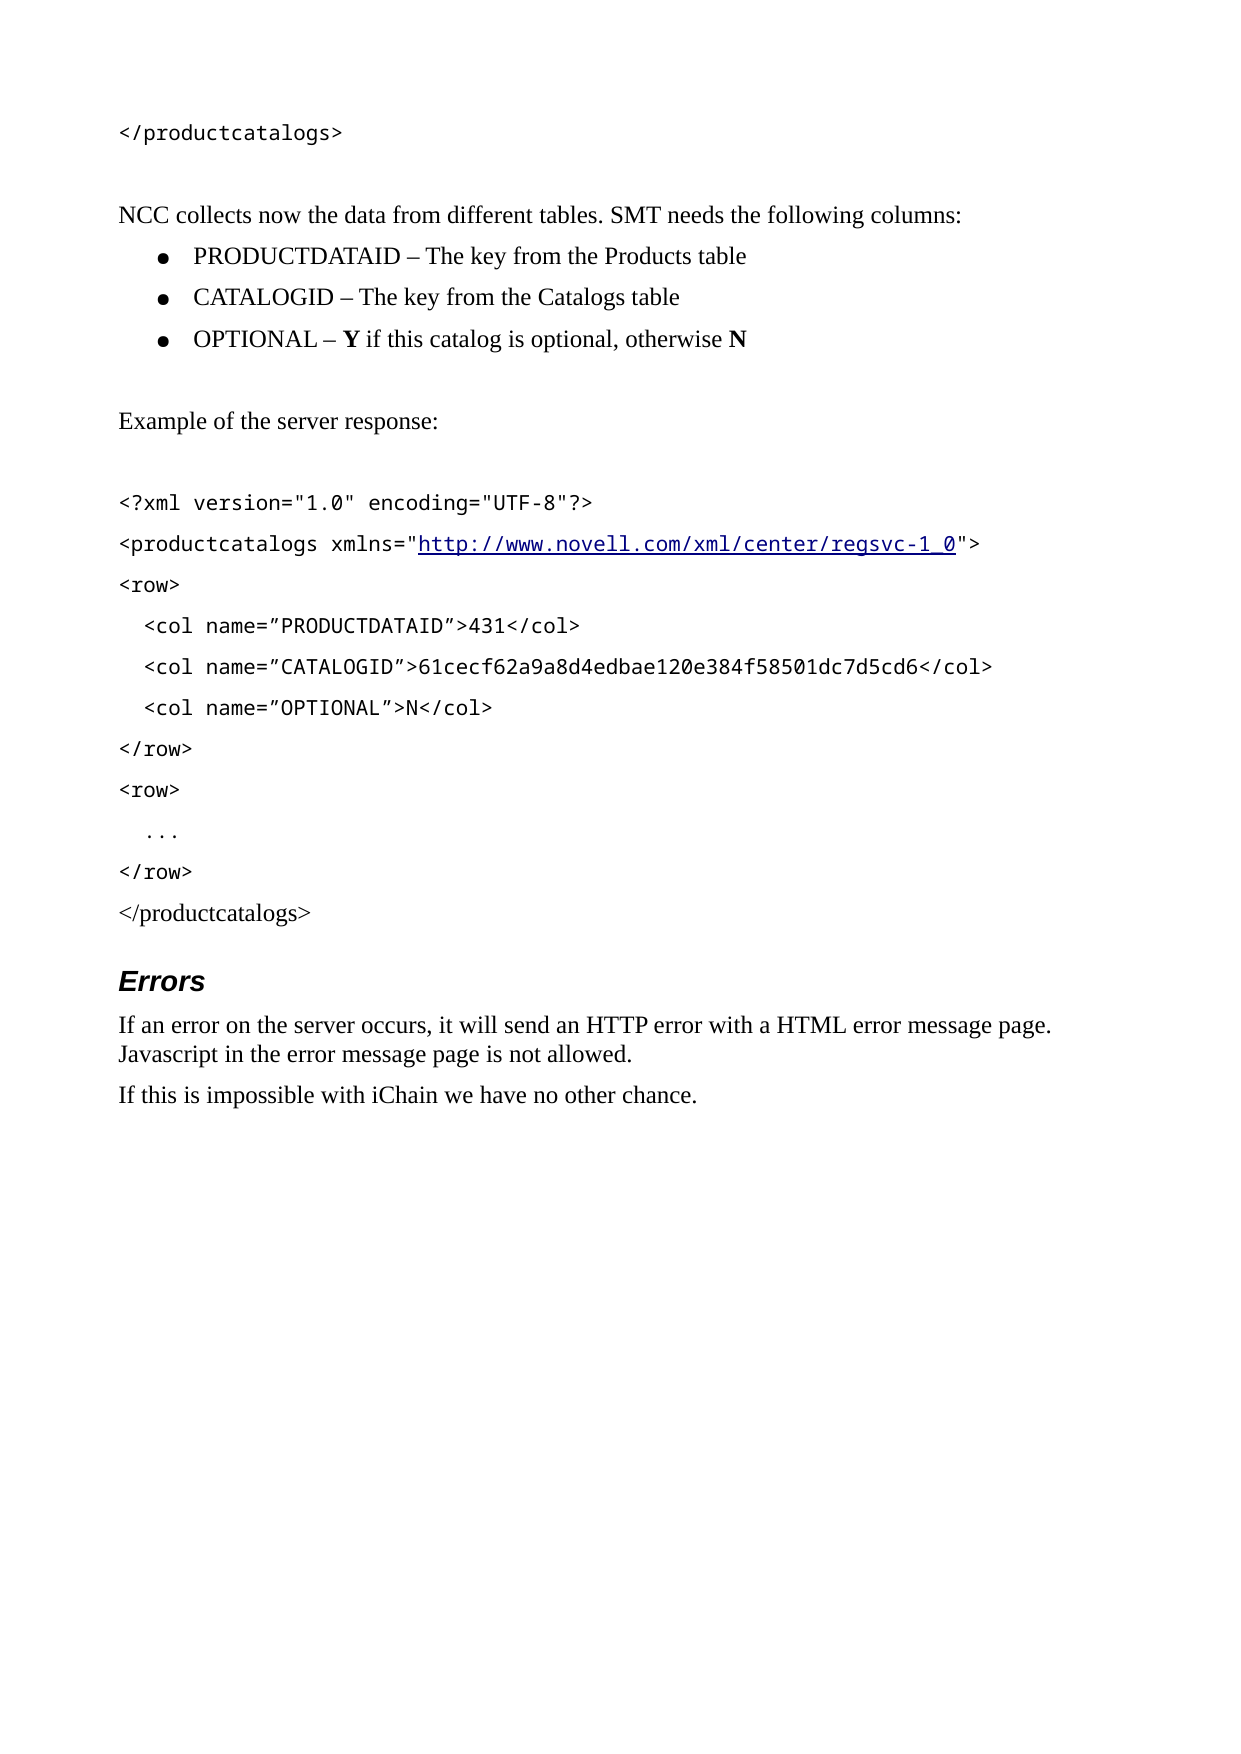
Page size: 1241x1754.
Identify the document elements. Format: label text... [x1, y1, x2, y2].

text </row> [118, 734, 1122, 762]
list OPTIONAL – Y if this catalog is optional, otherwise N [156, 324, 1122, 352]
list PRODUCTDATAID – The key from the Products table [156, 241, 1122, 270]
text Example of the server response: [118, 406, 1122, 435]
text </productcatalogs> [118, 118, 1122, 147]
subtitle Errors [118, 964, 1122, 998]
text <row> [118, 775, 1122, 803]
text If an error on the server occurs, it will send an HTTP error with a HTML error message page. Javascript in the error message page is not allowed. [118, 1010, 1122, 1068]
text </productcatalogs> [118, 898, 1122, 927]
list CATALOGID – The key from the Catalogs table [156, 282, 1122, 311]
text <col name=”PRODUCTDATAID”>431</col> [118, 611, 1122, 640]
text If this is impossible with iChain we have no other chance. [118, 1080, 1122, 1109]
text <productcatalogs xmlns="http://www.novell.com/xml/center/regsvc-1_0"> [118, 529, 1122, 558]
text ... [118, 816, 1122, 844]
text <col name=”OPTIONAL”>N</col> [118, 693, 1122, 722]
text <?xml version="1.0" encoding="UTF-8"?> [118, 488, 1122, 517]
text NCC collects now the data from different tables. SMT needs the following columns: [118, 200, 1122, 229]
text <col name=”CATALOGID”>61cecf62a9a8d4edbae120e384f58501dc7d5cd6</col> [118, 652, 1122, 681]
text <row> [118, 570, 1122, 599]
text </row> [118, 857, 1122, 885]
